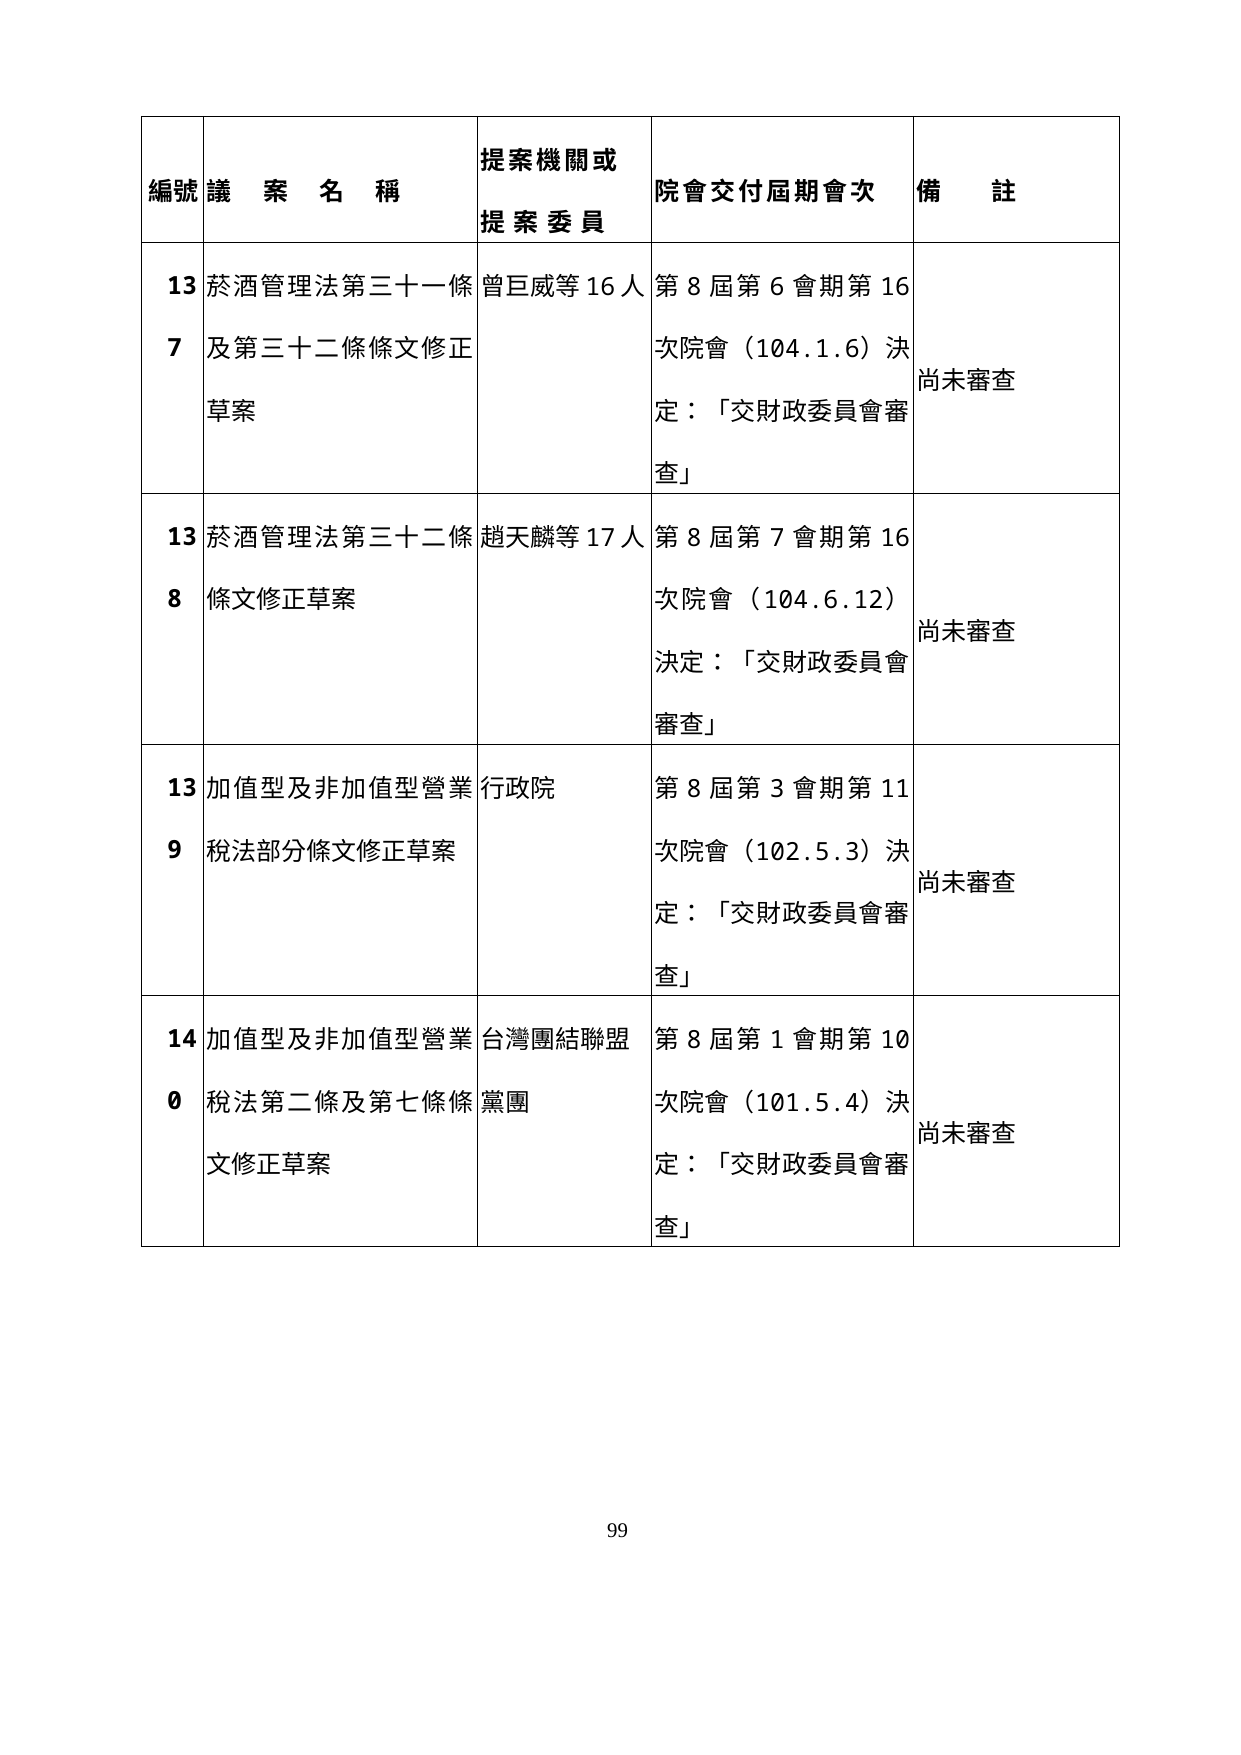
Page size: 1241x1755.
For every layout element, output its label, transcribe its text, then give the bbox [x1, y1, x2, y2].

table_cell 第8屆第1會期第10次院會（101.5.4）決定：「交財政委員會審查」 [652, 996, 913, 1246]
table_cell 菸酒管理法第三十二條條文修正草案 [204, 494, 477, 744]
table_cell 第8屆第7會期第16次院會（104.6.12）決定：「交財政委員會審查」 [652, 494, 913, 744]
table_cell 尚未審查 [914, 745, 1119, 995]
table_cell 加值型及非加值型營業稅法部分條文修正草案 [204, 745, 477, 995]
table_cell 菸酒管理法第三十一條及第三十二條條文修正草案 [204, 243, 477, 493]
table_header 備 註 [914, 117, 1119, 242]
table_cell [142, 996, 203, 1246]
table_header 院會交付屆期會次 [652, 117, 913, 242]
table_cell 曾巨威等16人 [478, 243, 651, 493]
table_cell [142, 494, 203, 744]
table_header 提案機關或 提案委員 [478, 117, 651, 242]
table_cell 行政院 [478, 745, 651, 995]
table_cell 第8屆第3會期第11次院會（102.5.3）決定：「交財政委員會審查」 [652, 745, 913, 995]
table_header 編號 [142, 117, 203, 242]
table_header 議 案 名 稱 [204, 117, 477, 242]
table_cell 第8屆第6會期第16次院會（104.1.6）決定：「交財政委員會審查」 [652, 243, 913, 493]
table_cell 尚未審查 [914, 243, 1119, 493]
table_cell [142, 243, 203, 493]
table_cell 趙天麟等17人 [478, 494, 651, 744]
table_cell [142, 745, 203, 995]
table_cell 加值型及非加值型營業稅法第二條及第七條條文修正草案 [204, 996, 477, 1246]
table_cell 尚未審查 [914, 996, 1119, 1246]
table_cell 台灣團結聯盟黨團 [478, 996, 651, 1246]
table_cell 尚未審查 [914, 494, 1119, 744]
